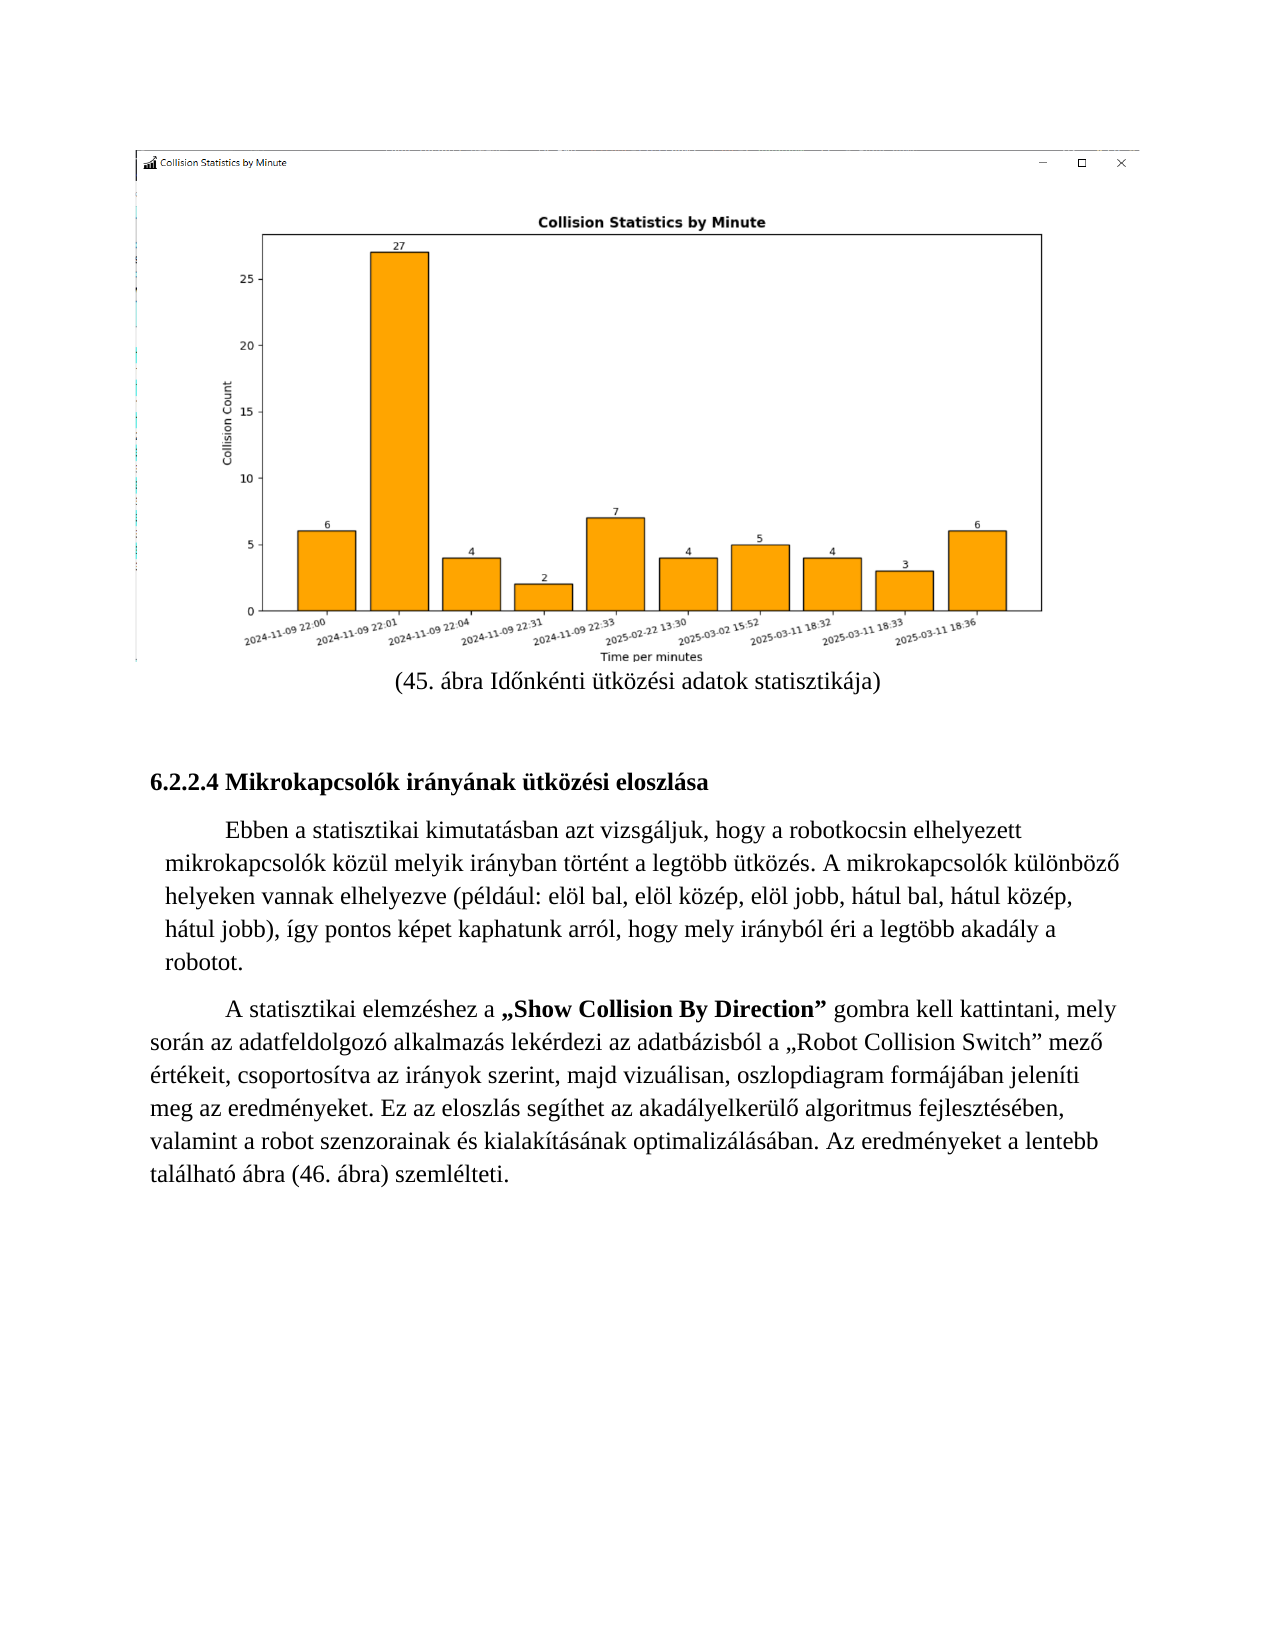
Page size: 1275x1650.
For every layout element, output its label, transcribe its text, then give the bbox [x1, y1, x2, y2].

text A statisztikai elemzéshez a „Show Collision By Direction” gombra kell kattintani, mely során az adatfeldolgozó alkalmazás lekérdezi az adatbázisból a „Robot Collision Switch” mező értékeit, csoportosítva az irányok szerint, majd vizuálisan, oszlopdiagram formájában jeleníti meg az eredményeket. Ez az eloszlás segíthet az akadályelkerülő algoritmus fejlesztésében, valamint a robot szenzorainak és kialakításának optimalizálásában. Az eredményeket a lentebb található ábra (46. ábra) szemlélteti. [150, 994, 1125, 1188]
subtitle 6.2.2.4 Mikrokapcsolók irányának ütközési eloszlása [150, 767, 1125, 796]
picture [135, 150, 1140, 662]
text (45. ábra Időnkénti ütközési adatok statisztikája) [150, 662, 1125, 694]
subtitle Ebben a statisztikai kimutatásban azt vizsgáljuk, hogy a robotkocsin elhelyezett mikrokapcsolók közül melyik irányban történt a legtöbb ütközés. A mikrokapcsolók különböző helyeken vannak elhelyezve (például: elöl bal, elöl közép, elöl jobb, hátul bal, hátul közép, hátul jobb), így pontos képet kaphatunk arról, hogy mely irányból éri a legtöbb akadály a robotot. [150, 815, 1125, 976]
